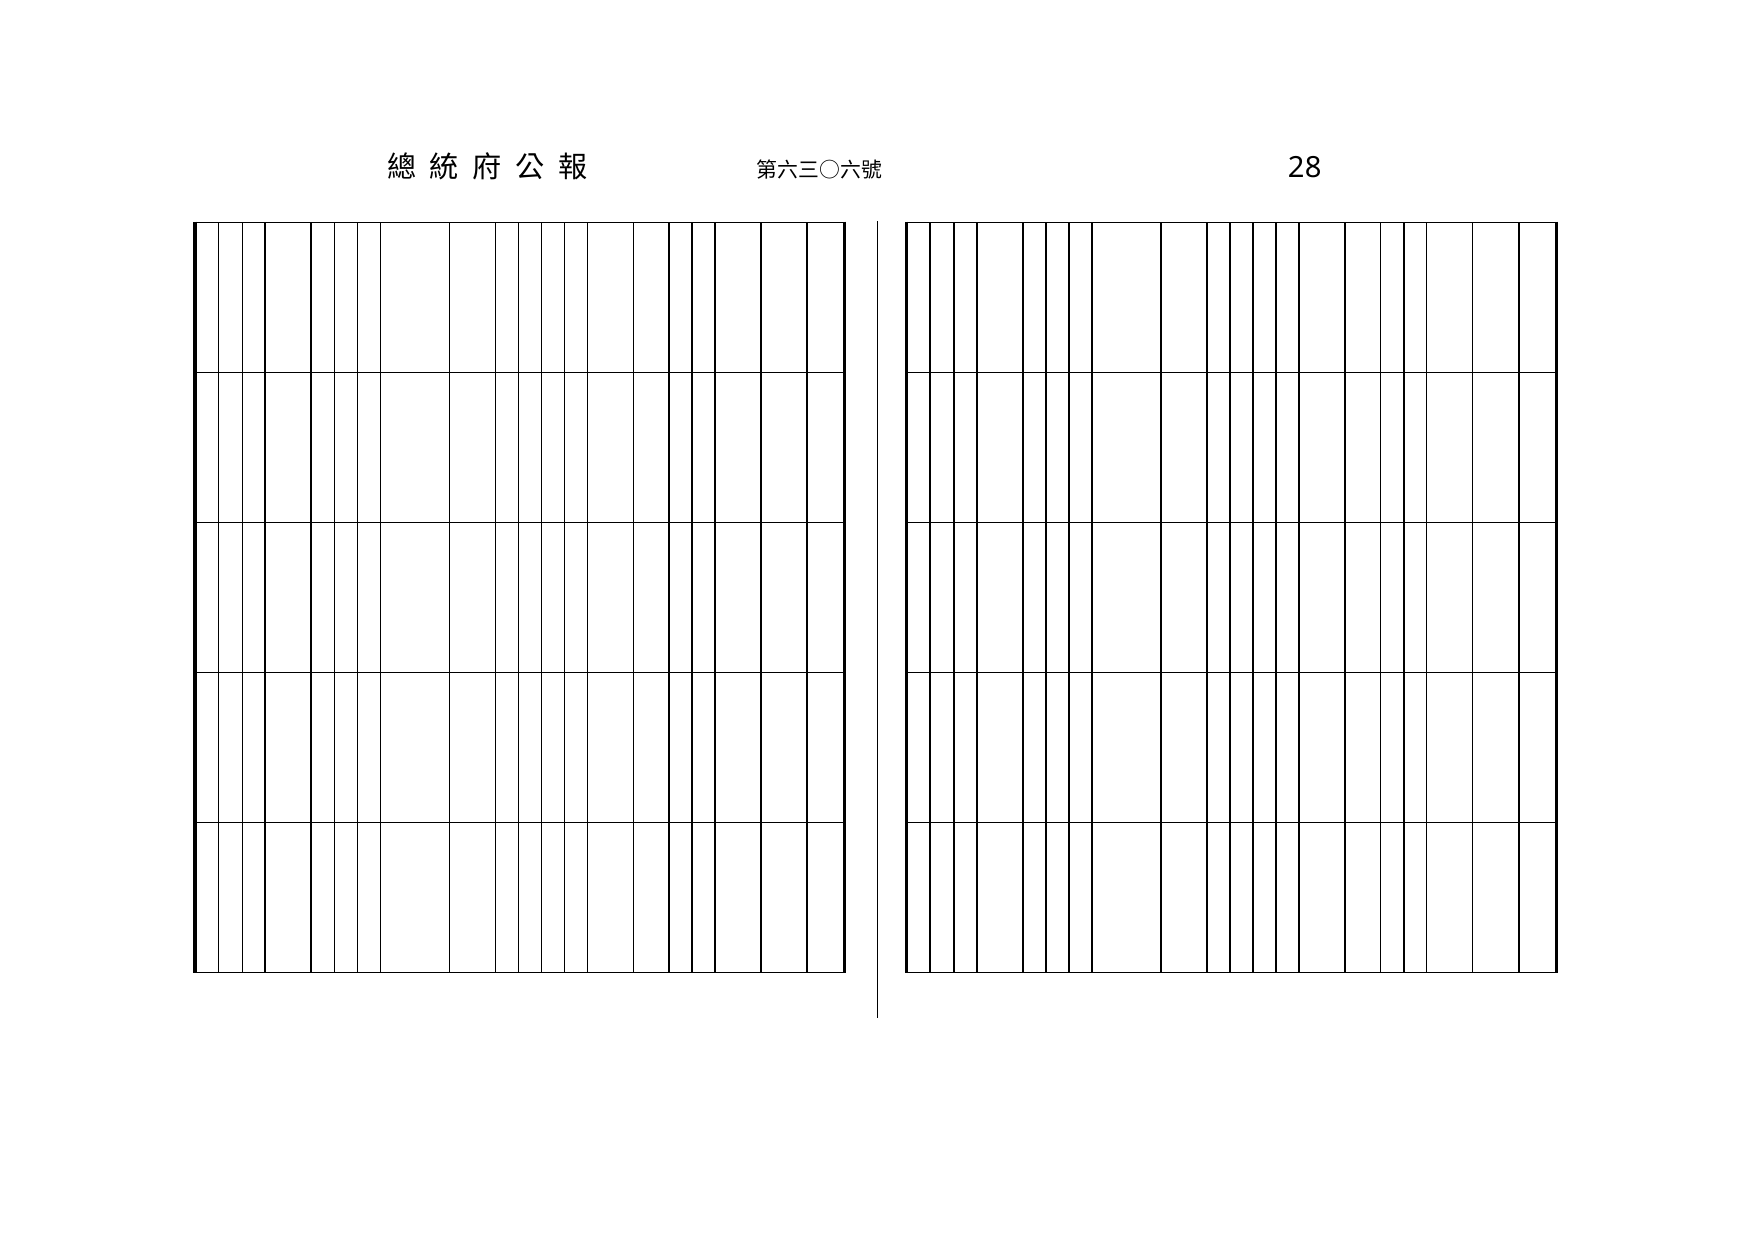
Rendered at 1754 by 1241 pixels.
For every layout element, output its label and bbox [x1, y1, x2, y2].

table_cell [450, 523, 472, 672]
table_cell [588, 673, 611, 822]
table_cell [335, 523, 357, 672]
table_cell [978, 673, 1000, 822]
table_cell [1138, 673, 1160, 822]
table_cell [955, 523, 976, 672]
table_cell [519, 823, 541, 972]
table_cell [1000, 823, 1022, 972]
table_cell [450, 673, 472, 822]
table_cell [1473, 223, 1496, 372]
table_cell [1300, 823, 1322, 972]
table_cell [1300, 523, 1322, 672]
table_cell [762, 673, 784, 822]
table_cell [1496, 223, 1518, 372]
table_cell [1047, 373, 1068, 522]
table_cell [1381, 823, 1403, 972]
table_cell [784, 673, 806, 822]
table_cell [1277, 223, 1298, 372]
table_cell [335, 223, 357, 372]
table_cell [288, 823, 310, 972]
table_cell [738, 373, 760, 522]
table_cell [1231, 223, 1252, 372]
table_cell [496, 523, 518, 672]
table_cell [762, 523, 784, 672]
table_cell [931, 823, 953, 972]
table_cell [908, 673, 929, 822]
table_cell [219, 823, 242, 972]
table_cell [358, 373, 380, 522]
table_cell [1520, 823, 1555, 972]
table_cell [1047, 523, 1068, 672]
table_cell [1254, 223, 1275, 372]
table_cell [784, 373, 806, 522]
table_cell [1093, 373, 1115, 522]
table_cell [403, 673, 426, 822]
table_cell [1184, 523, 1206, 672]
table_cell [450, 373, 472, 522]
table_cell [588, 373, 611, 522]
table_cell [381, 223, 403, 372]
table_cell [931, 523, 953, 672]
table_cell [1450, 223, 1472, 372]
table_cell [1346, 523, 1380, 672]
table_cell [1496, 823, 1518, 972]
table_cell [978, 373, 1000, 522]
table_cell [1381, 523, 1403, 672]
table_cell [565, 673, 587, 822]
table_cell [266, 823, 288, 972]
table_cell [1254, 523, 1275, 672]
table_cell [978, 523, 1000, 672]
table_cell [197, 223, 218, 372]
table_cell [1322, 673, 1344, 822]
table_cell [473, 823, 495, 972]
table_cell [219, 673, 242, 822]
table_cell [670, 823, 691, 972]
table_cell [784, 223, 806, 372]
table_cell [955, 673, 976, 822]
table_cell [219, 523, 242, 672]
table_cell [1184, 373, 1206, 522]
table_cell [1115, 373, 1138, 522]
table_cell [762, 373, 784, 522]
table_cell [1381, 373, 1403, 522]
table_cell [670, 673, 691, 822]
table_cell [288, 373, 310, 522]
table_cell [1162, 823, 1184, 972]
table_cell [1231, 673, 1252, 822]
table_cell [266, 223, 288, 372]
table_cell [1115, 823, 1138, 972]
table_cell [1093, 823, 1115, 972]
table_cell [693, 823, 714, 972]
table_cell [1162, 223, 1184, 372]
table_cell [542, 823, 564, 972]
table_cell [1520, 373, 1555, 522]
table_cell [1070, 373, 1091, 522]
table_cell [1254, 823, 1275, 972]
table_cell [1184, 673, 1206, 822]
table_cell [1277, 523, 1298, 672]
table_cell [266, 523, 288, 672]
table_cell [473, 223, 495, 372]
table_cell [588, 223, 611, 372]
table_cell [716, 673, 738, 822]
table_cell [426, 523, 449, 672]
table_cell [1473, 523, 1496, 672]
table_cell [450, 223, 472, 372]
table_cell [243, 523, 264, 672]
table_cell [243, 673, 264, 822]
table_cell [808, 673, 843, 822]
table_cell [1496, 673, 1518, 822]
table_cell [1450, 823, 1472, 972]
table_cell [1047, 223, 1068, 372]
table_cell [808, 823, 843, 972]
table_cell [1405, 223, 1426, 372]
table_cell [266, 673, 288, 822]
table_cell [288, 673, 310, 822]
table_cell [978, 223, 1000, 372]
table_cell [611, 223, 633, 372]
table_cell [1070, 523, 1091, 672]
table_cell [565, 823, 587, 972]
table_cell [1000, 223, 1022, 372]
table_cell [1450, 523, 1472, 672]
table_cell [808, 523, 843, 672]
table_cell [1208, 523, 1229, 672]
table_cell [1346, 673, 1380, 822]
table_cell [611, 523, 633, 672]
table_cell [519, 523, 541, 672]
table_cell [1138, 823, 1160, 972]
table_cell [1405, 823, 1426, 972]
table_cell [288, 523, 310, 672]
table_cell [1231, 523, 1252, 672]
table_cell [1162, 673, 1184, 822]
table_cell [1254, 373, 1275, 522]
table_cell [1427, 523, 1450, 672]
table_cell [634, 673, 668, 822]
table_cell [1427, 373, 1450, 522]
table_cell [716, 523, 738, 672]
table_cell [1277, 373, 1298, 522]
table_cell [426, 373, 449, 522]
table_cell [312, 223, 334, 372]
table_cell [1346, 823, 1380, 972]
table_cell [1093, 523, 1115, 672]
table_cell [1024, 673, 1045, 822]
table_cell [1427, 823, 1450, 972]
table_cell [1070, 223, 1091, 372]
table_cell [1162, 523, 1184, 672]
table_cell [1496, 373, 1518, 522]
table_cell [611, 823, 633, 972]
table_cell [1346, 373, 1380, 522]
table_cell [1070, 673, 1091, 822]
table_cell [1024, 373, 1045, 522]
table_cell [219, 223, 242, 372]
table_cell [1024, 523, 1045, 672]
table_cell [1208, 673, 1229, 822]
table_cell [542, 673, 564, 822]
table_cell [1473, 823, 1496, 972]
table_cell [955, 823, 976, 972]
table_cell [266, 373, 288, 522]
table_cell [978, 823, 1000, 972]
table_cell [1184, 223, 1206, 372]
table_cell [1405, 673, 1426, 822]
table_cell [473, 673, 495, 822]
table_cell [1427, 673, 1450, 822]
table_cell [1047, 673, 1068, 822]
table_cell [312, 823, 334, 972]
table_cell [450, 823, 472, 972]
table_cell [588, 523, 611, 672]
table_cell [908, 223, 929, 372]
table_cell [403, 523, 426, 672]
table_cell [197, 823, 218, 972]
table_cell [784, 523, 806, 672]
table_cell [1520, 673, 1555, 822]
table_cell [542, 373, 564, 522]
table_cell [1322, 223, 1344, 372]
table_cell [670, 223, 691, 372]
table_cell [1138, 373, 1160, 522]
table_cell [243, 373, 264, 522]
table_cell [762, 223, 784, 372]
table_cell [312, 523, 334, 672]
table_cell [1208, 373, 1229, 522]
table_cell [1300, 223, 1322, 372]
table_cell [1322, 823, 1344, 972]
table_cell [931, 373, 953, 522]
table_cell [762, 823, 784, 972]
table_cell [473, 523, 495, 672]
table_cell [908, 823, 929, 972]
table_cell [738, 823, 760, 972]
table_cell [634, 523, 668, 672]
table_cell [542, 223, 564, 372]
table_cell [1405, 373, 1426, 522]
table_cell [1115, 673, 1138, 822]
table_cell [1300, 673, 1322, 822]
table_cell [1473, 673, 1496, 822]
table_cell [738, 673, 760, 822]
table_cell [1322, 373, 1344, 522]
table_cell [358, 223, 380, 372]
table_cell [219, 373, 242, 522]
table_cell [335, 373, 357, 522]
table_cell [1231, 373, 1252, 522]
table_cell [955, 373, 976, 522]
table_cell [1047, 823, 1068, 972]
table_cell [955, 223, 976, 372]
table_cell [1322, 523, 1344, 672]
table_cell [693, 223, 714, 372]
table_cell [670, 523, 691, 672]
table_cell [1277, 673, 1298, 822]
table_cell [565, 373, 587, 522]
table_cell [1381, 223, 1403, 372]
table_cell [1450, 673, 1472, 822]
table_cell [1427, 223, 1450, 372]
table_cell [358, 523, 380, 672]
table_cell [738, 223, 760, 372]
table_cell [403, 223, 426, 372]
table_cell [288, 223, 310, 372]
table_cell [670, 373, 691, 522]
table_cell [381, 673, 403, 822]
table_cell [634, 823, 668, 972]
table_cell [588, 823, 611, 972]
table_cell [381, 523, 403, 672]
table_cell [519, 373, 541, 522]
table_cell [716, 823, 738, 972]
table_cell [693, 373, 714, 522]
table_cell [1208, 223, 1229, 372]
table_cell [693, 523, 714, 672]
table_cell [1024, 223, 1045, 372]
table_cell [335, 673, 357, 822]
table_cell [931, 223, 953, 372]
table_cell [931, 673, 953, 822]
table_cell [1093, 673, 1115, 822]
table_cell [1184, 823, 1206, 972]
table_cell [1231, 823, 1252, 972]
table_cell [519, 223, 541, 372]
table_cell [1520, 523, 1555, 672]
table_cell [1405, 523, 1426, 672]
table_cell [1138, 523, 1160, 672]
table_cell [1000, 673, 1022, 822]
table_cell [335, 823, 357, 972]
table_cell [312, 373, 334, 522]
table_cell [403, 823, 426, 972]
table_cell [426, 673, 449, 822]
table_cell [1450, 373, 1472, 522]
table_cell [243, 223, 264, 372]
table_cell [738, 523, 760, 672]
table_cell [808, 373, 843, 522]
table_cell [358, 823, 380, 972]
table_cell [197, 523, 218, 672]
table_cell [1000, 523, 1022, 672]
table_cell [1115, 523, 1138, 672]
table_cell [1208, 823, 1229, 972]
table_cell [634, 223, 668, 372]
table_cell [358, 673, 380, 822]
table_cell [565, 523, 587, 672]
table_cell [1024, 823, 1045, 972]
table_cell [519, 673, 541, 822]
table_cell [1254, 673, 1275, 822]
table_cell [1496, 523, 1518, 672]
table_cell [496, 223, 518, 372]
table_cell [197, 673, 218, 822]
table_cell [496, 673, 518, 822]
table_cell [716, 373, 738, 522]
table_cell [1300, 373, 1322, 522]
table_cell [784, 823, 806, 972]
table_cell [243, 823, 264, 972]
table_cell [611, 373, 633, 522]
table_cell [312, 673, 334, 822]
table_cell [473, 373, 495, 522]
table_cell [716, 223, 738, 372]
table_cell [565, 223, 587, 372]
table_cell [1000, 373, 1022, 522]
table_cell [1381, 673, 1403, 822]
table_cell [381, 373, 403, 522]
table_cell [1346, 223, 1380, 372]
table_cell [1115, 223, 1138, 372]
table_cell [1093, 223, 1115, 372]
table_cell [808, 223, 843, 372]
table_cell [693, 673, 714, 822]
table_cell [403, 373, 426, 522]
table_cell [1520, 223, 1555, 372]
table_cell [1473, 373, 1496, 522]
table_cell [1070, 823, 1091, 972]
table_cell [634, 373, 668, 522]
table_cell [542, 523, 564, 672]
table_cell [426, 223, 449, 372]
table_cell [381, 823, 403, 972]
table_cell [1277, 823, 1298, 972]
table_cell [197, 373, 218, 522]
table_cell [1138, 223, 1160, 372]
table_cell [611, 673, 633, 822]
table_cell [908, 373, 929, 522]
table_cell [908, 523, 929, 672]
table_cell [426, 823, 449, 972]
table_cell [496, 823, 518, 972]
table_cell [1162, 373, 1184, 522]
table_cell [496, 373, 518, 522]
